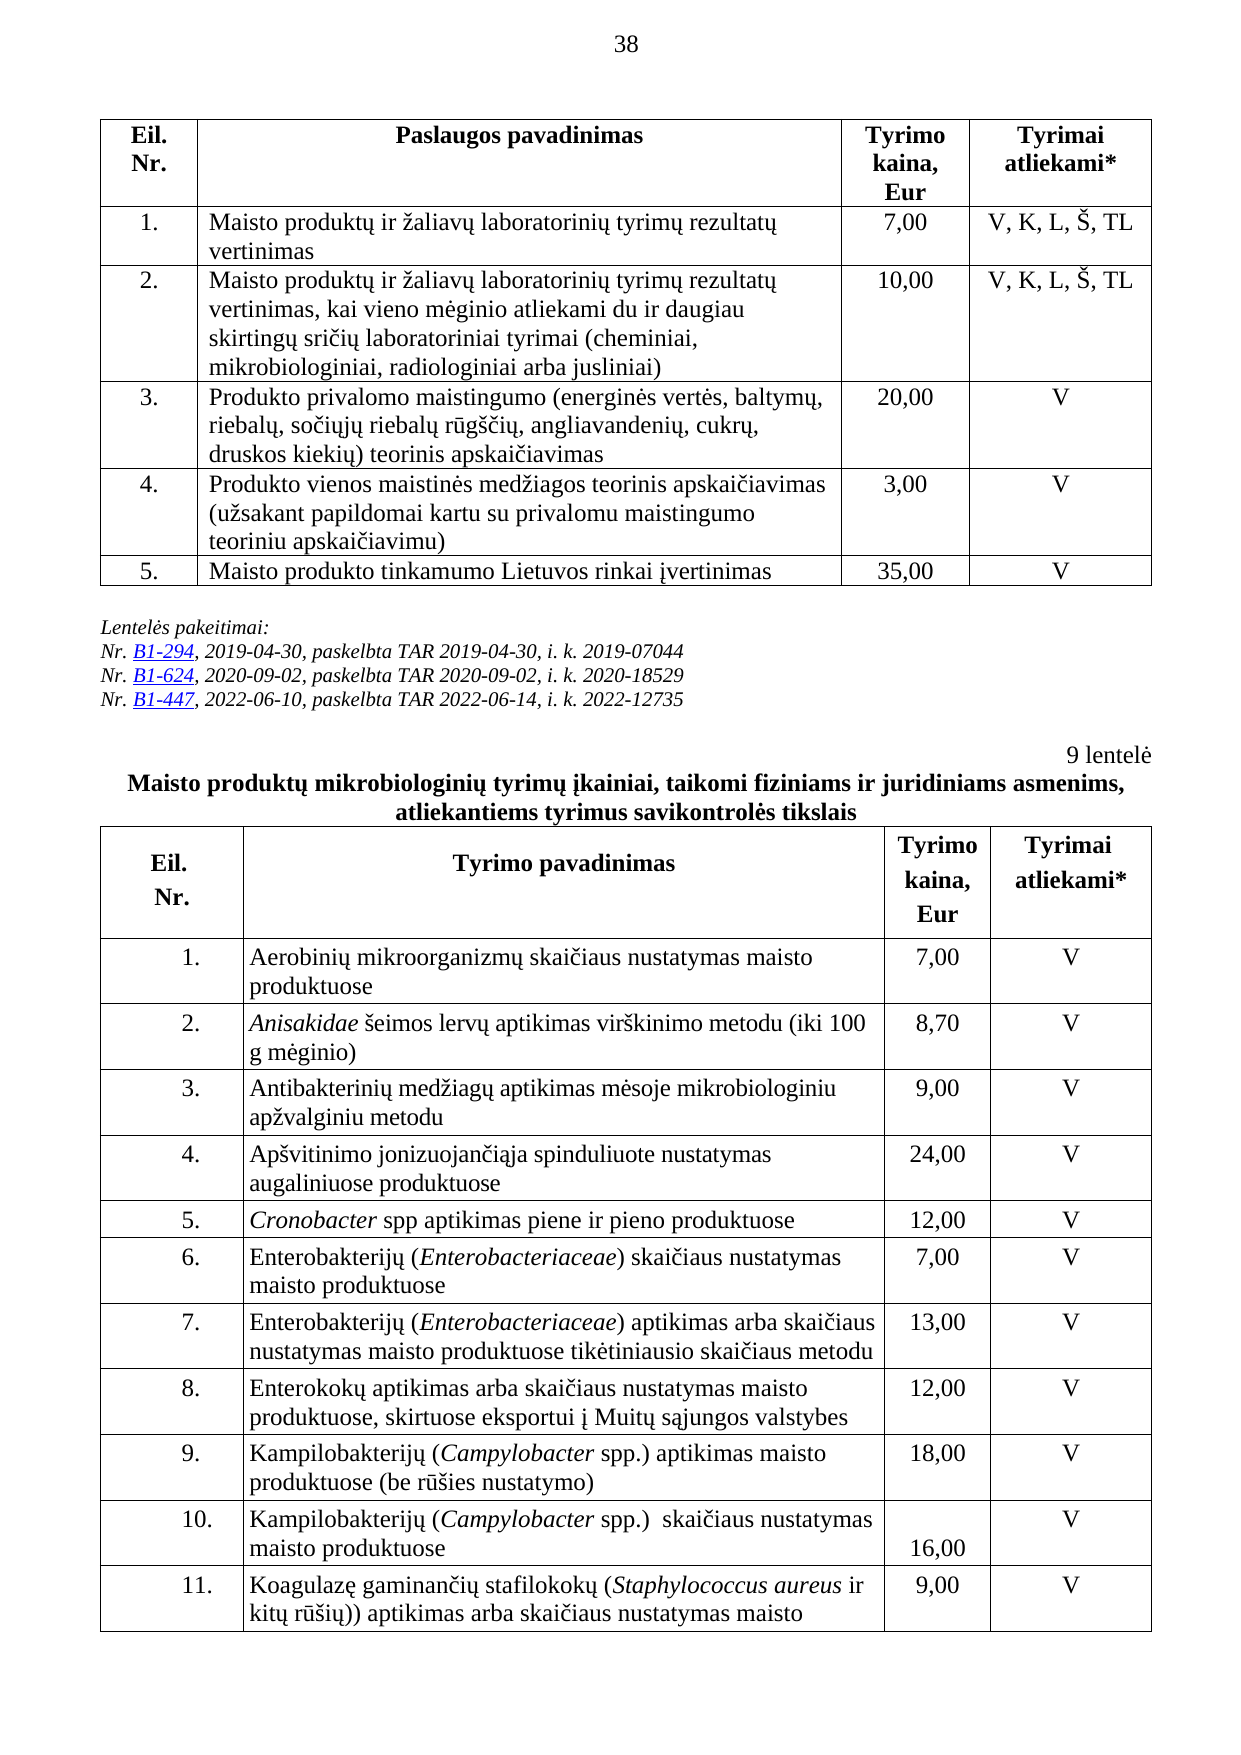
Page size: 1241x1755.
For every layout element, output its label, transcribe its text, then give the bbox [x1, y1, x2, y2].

table_cell V [991, 939, 1151, 1003]
table_cell 3. [101, 382, 197, 468]
table_cell 7. [101, 1304, 243, 1368]
table_cell 2. [101, 1004, 243, 1069]
table_header Paslaugos pavadinimas [198, 120, 841, 206]
table_cell V, K, L, Š, TL [970, 207, 1151, 264]
table_cell Maisto produktų ir žaliavų laboratorinių tyrimų rezultatų vertinimas [198, 207, 841, 264]
table_cell 4. [101, 469, 197, 555]
table_cell Produkto privalomo maistingumo (energinės vertės, baltymų, riebalų, sočiųjų riebalų rūgščių, angliavandenių, cukrų, druskos kiekių) teorinis apskaičiavimas [198, 382, 841, 468]
table_cell 35,00 [842, 556, 969, 585]
table_cell 1. [101, 207, 197, 264]
table_cell 3. [101, 1070, 243, 1134]
table_header Tyrimo kaina, Eur [885, 827, 990, 938]
table_cell 8. [101, 1369, 243, 1434]
table_cell 9. [101, 1435, 243, 1499]
table_cell 9,00 [885, 1566, 990, 1631]
table_cell 7,00 [885, 939, 990, 1003]
table_cell V [991, 1435, 1151, 1499]
table_cell 24,00 [885, 1136, 990, 1200]
table_cell 10. [101, 1501, 243, 1565]
table_cell Produkto vienos maistinės medžiagos teorinis apskaičiavimas (užsakant papildomai kartu su privalomu maistingumo teoriniu apskaičiavimu) [198, 469, 841, 555]
table_cell Enterobakterijų (Enterobacteriaceae) skaičiaus nustatymas maisto produktuose [244, 1238, 884, 1303]
table_cell 3,00 [842, 469, 969, 555]
table_cell Cronobacter spp aptikimas piene ir pieno produktuose [244, 1201, 884, 1237]
table_cell Enterobakterijų (Enterobacteriaceae) aptikimas arba skaičiaus nustatymas maisto produktuose tikėtiniausio skaičiaus metodu [244, 1304, 884, 1368]
table_cell 7,00 [885, 1238, 990, 1303]
text Lentelės pakeitimai: [100, 615, 1152, 639]
table_cell V [970, 469, 1151, 555]
table_cell 13,00 [885, 1304, 990, 1368]
text 9 lentelė [225, 740, 1152, 768]
table_cell 7,00 [842, 207, 969, 264]
table_cell 5. [101, 556, 197, 585]
table_cell Anisakidae šeimos lervų aptikimas virškinimo metodu (iki 100 g mėginio) [244, 1004, 884, 1069]
table_cell 11. [101, 1566, 243, 1631]
table_cell 10,00 [842, 266, 969, 381]
table_cell 4. [101, 1136, 243, 1200]
table_cell 12,00 [885, 1201, 990, 1237]
table_cell V, K, L, Š, TL [970, 266, 1151, 381]
table_cell Antibakterinių medžiagų aptikimas mėsoje mikrobiologiniu apžvalginiu metodu [244, 1070, 884, 1134]
text Nr. B1-447, 2022-06-10, paskelbta TAR 2022-06-14, i. k. 2022-12735 [100, 687, 1152, 711]
table_cell Kampilobakterijų (Campylobacter spp.) aptikimas maisto produktuose (be rūšies nustatymo) [244, 1435, 884, 1499]
table_header Tyrimai atliekami* [991, 827, 1151, 938]
table_header Eil. Nr. [101, 827, 243, 938]
table_cell Apšvitinimo jonizuojančiąja spinduliuote nustatymas augaliniuose produktuose [244, 1136, 884, 1200]
table_header Tyrimai atliekami* [970, 120, 1151, 206]
table_cell 12,00 [885, 1369, 990, 1434]
table_cell Maisto produkto tinkamumo Lietuvos rinkai įvertinimas [198, 556, 841, 585]
table_cell V [970, 382, 1151, 468]
table_cell 20,00 [842, 382, 969, 468]
table_cell Maisto produktų ir žaliavų laboratorinių tyrimų rezultatų vertinimas, kai vieno mėginio atliekami du ir daugiau skirtingų sričių laboratoriniai tyrimai (cheminiai, mikrobiologiniai, radiologiniai arba jusliniai) [198, 266, 841, 381]
table_header Tyrimo pavadinimas [244, 827, 884, 938]
table_cell 9,00 [885, 1070, 990, 1134]
table_cell 16,00 [885, 1501, 990, 1565]
table_cell Kampilobakterijų (Campylobacter spp.) skaičiaus nustatymas maisto produktuose [244, 1501, 884, 1565]
text Nr. B1-294, 2019-04-30, paskelbta TAR 2019-04-30, i. k. 2019-07044 [100, 639, 1152, 663]
table_cell V [970, 556, 1151, 585]
table_cell 18,00 [885, 1435, 990, 1499]
table_header Tyrimo kaina, Eur [842, 120, 969, 206]
table_cell V [991, 1501, 1151, 1565]
table_cell 1. [101, 939, 243, 1003]
table_cell V [991, 1004, 1151, 1069]
table_cell V [991, 1201, 1151, 1237]
table_cell Koagulazę gaminančių stafilokokų (Staphylococcus aureus ir kitų rūšių)) aptikimas arba skaičiaus nustatymas maisto [244, 1566, 884, 1631]
text Maisto produktų mikrobiologinių tyrimų įkainiai, taikomi fiziniams ir juridiniams asmenims, atliekantiems tyrimus savikontrolės tikslais [100, 768, 1152, 826]
text Nr. B1-624, 2020-09-02, paskelbta TAR 2020-09-02, i. k. 2020-18529 [100, 663, 1152, 687]
table_cell Enterokokų aptikimas arba skaičiaus nustatymas maisto produktuose, skirtuose eksportui į Muitų sąjungos valstybes [244, 1369, 884, 1434]
table_cell V [991, 1566, 1151, 1631]
table_cell V [991, 1136, 1151, 1200]
table_cell Aerobinių mikroorganizmų skaičiaus nustatymas maisto produktuose [244, 939, 884, 1003]
table_cell V [991, 1238, 1151, 1303]
table_cell V [991, 1070, 1151, 1134]
table_cell V [991, 1304, 1151, 1368]
table_cell 8,70 [885, 1004, 990, 1069]
table_cell 2. [101, 266, 197, 381]
table_header Eil. Nr. [101, 120, 197, 206]
table_cell 6. [101, 1238, 243, 1303]
table_cell V [991, 1369, 1151, 1434]
table_cell 5. [101, 1201, 243, 1237]
